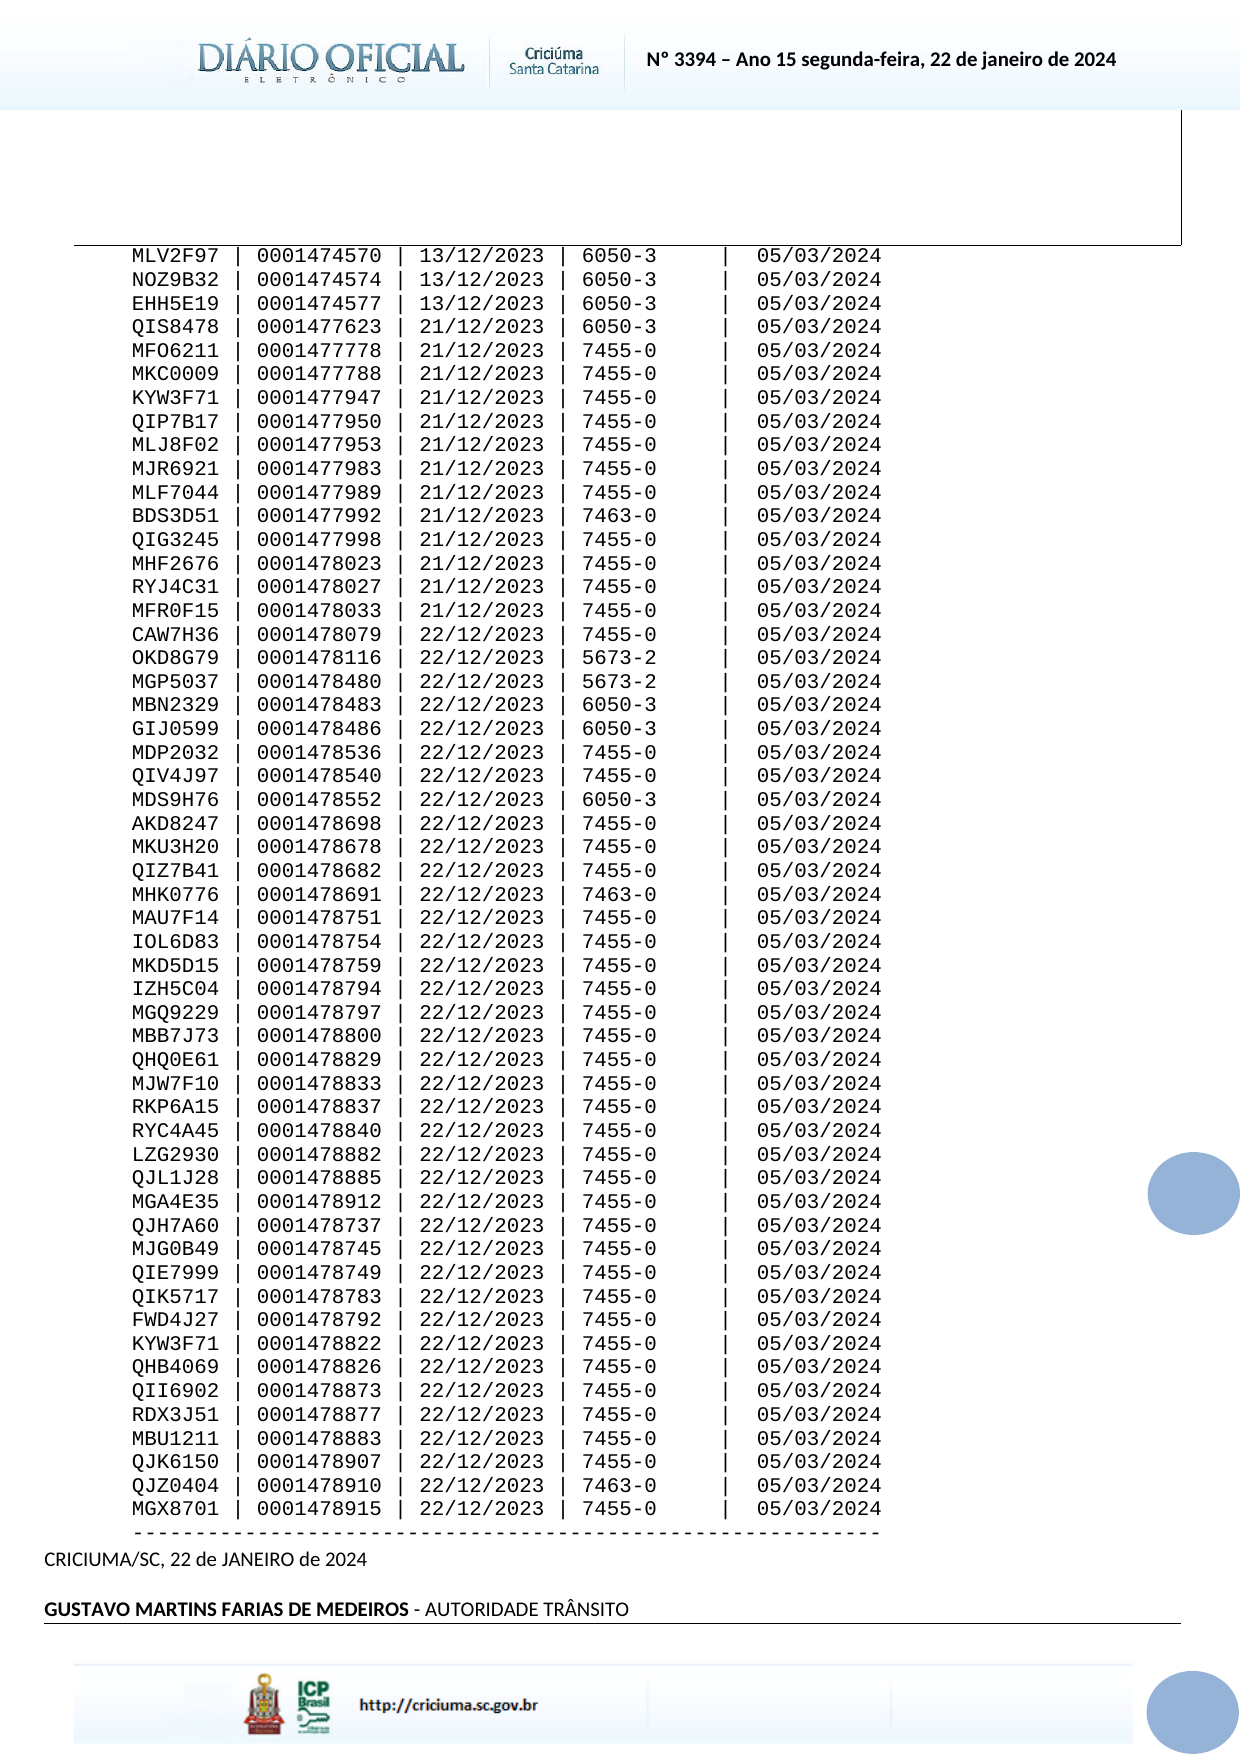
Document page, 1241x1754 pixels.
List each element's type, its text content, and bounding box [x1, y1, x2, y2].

text QJH7A60 | 0001478737 | 22/12/2023 | 7455-0 | 05/03/2024 [44, 1215, 1181, 1238]
text GUSTAVO MARTINS FARIAS DE MEDEIROS - AUTORIDADE TRÂNSITO [44, 1596, 1181, 1623]
text MFO6211 | 0001477778 | 21/12/2023 | 7455-0 | 05/03/2024 [44, 340, 1181, 363]
text MFR0F15 | 0001478033 | 21/12/2023 | 7455-0 | 05/03/2024 [44, 600, 1181, 623]
text MHF2676 | 0001478023 | 21/12/2023 | 7455-0 | 05/03/2024 [44, 553, 1181, 576]
text MGA4E35 | 0001478912 | 22/12/2023 | 7455-0 | 05/03/2024 [44, 1191, 1153, 1215]
text CRICIUMA/SC, 22 de JANEIRO de 2024 [44, 1546, 1181, 1572]
text QJZ0404 | 0001478910 | 22/12/2023 | 7463-0 | 05/03/2024 [44, 1475, 1181, 1498]
text MBU1211 | 0001478883 | 22/12/2023 | 7455-0 | 05/03/2024 [44, 1427, 1181, 1451]
text MKD5D15 | 0001478759 | 22/12/2023 | 7455-0 | 05/03/2024 [44, 954, 1181, 978]
text MJR6921 | 0001477983 | 21/12/2023 | 7455-0 | 05/03/2024 [44, 458, 1181, 482]
text NOZ9B32 | 0001474574 | 13/12/2023 | 6050-3 | 05/03/2024 [44, 269, 1181, 292]
text QII6902 | 0001478873 | 22/12/2023 | 7455-0 | 05/03/2024 [44, 1380, 1181, 1404]
text RDX3J51 | 0001478877 | 22/12/2023 | 7455-0 | 05/03/2024 [44, 1404, 1181, 1427]
text QIV4J97 | 0001478540 | 22/12/2023 | 7455-0 | 05/03/2024 [44, 765, 1181, 789]
text IOL6D83 | 0001478754 | 22/12/2023 | 7455-0 | 05/03/2024 [44, 931, 1181, 954]
text QIP7B17 | 0001477950 | 21/12/2023 | 7455-0 | 05/03/2024 [44, 411, 1181, 434]
text QJL1J28 | 0001478885 | 22/12/2023 | 7455-0 | 05/03/2024 [44, 1167, 1157, 1191]
text MGQ9229 | 0001478797 | 22/12/2023 | 7455-0 | 05/03/2024 [44, 1002, 1181, 1026]
text GIJ0599 | 0001478486 | 22/12/2023 | 6050-3 | 05/03/2024 [44, 718, 1181, 742]
text QIG3245 | 0001477998 | 21/12/2023 | 7455-0 | 05/03/2024 [44, 529, 1181, 553]
text QIE7999 | 0001478749 | 22/12/2023 | 7455-0 | 05/03/2024 [44, 1262, 1181, 1286]
text MBB7J73 | 0001478800 | 22/12/2023 | 7455-0 | 05/03/2024 [44, 1026, 1181, 1049]
text MLF7044 | 0001477989 | 21/12/2023 | 7455-0 | 05/03/2024 [44, 482, 1181, 505]
text RKP6A15 | 0001478837 | 22/12/2023 | 7455-0 | 05/03/2024 [44, 1096, 1181, 1120]
text KYW3F71 | 0001477947 | 21/12/2023 | 7455-0 | 05/03/2024 [44, 387, 1181, 411]
text AKD8247 | 0001478698 | 22/12/2023 | 7455-0 | 05/03/2024 [44, 813, 1181, 836]
text QIK5717 | 0001478783 | 22/12/2023 | 7455-0 | 05/03/2024 [44, 1286, 1181, 1309]
text QJK6150 | 0001478907 | 22/12/2023 | 7455-0 | 05/03/2024 [44, 1451, 1181, 1475]
text MKU3H20 | 0001478678 | 22/12/2023 | 7455-0 | 05/03/2024 [44, 836, 1181, 860]
text MAU7F14 | 0001478751 | 22/12/2023 | 7455-0 | 05/03/2024 [44, 907, 1181, 931]
text QIZ7B41 | 0001478682 | 22/12/2023 | 7455-0 | 05/03/2024 [44, 860, 1181, 884]
text MDS9H76 | 0001478552 | 22/12/2023 | 6050-3 | 05/03/2024 [44, 789, 1181, 813]
text MJW7F10 | 0001478833 | 22/12/2023 | 7455-0 | 05/03/2024 [44, 1073, 1181, 1096]
text MLV2F97 | 0001474570 | 13/12/2023 | 6050-3 | 05/03/2024 [44, 245, 1181, 269]
text RYC4A45 | 0001478840 | 22/12/2023 | 7455-0 | 05/03/2024 [44, 1120, 1181, 1144]
text CAW7H36 | 0001478079 | 22/12/2023 | 7455-0 | 05/03/2024 [44, 623, 1181, 647]
text MHK0776 | 0001478691 | 22/12/2023 | 7463-0 | 05/03/2024 [44, 884, 1181, 907]
text QHB4069 | 0001478826 | 22/12/2023 | 7455-0 | 05/03/2024 [44, 1357, 1181, 1380]
text FWD4J27 | 0001478792 | 22/12/2023 | 7455-0 | 05/03/2024 [44, 1309, 1181, 1333]
text QHQ0E61 | 0001478829 | 22/12/2023 | 7455-0 | 05/03/2024 [44, 1049, 1181, 1073]
text RYJ4C31 | 0001478027 | 21/12/2023 | 7455-0 | 05/03/2024 [44, 576, 1181, 600]
text KYW3F71 | 0001478822 | 22/12/2023 | 7455-0 | 05/03/2024 [44, 1333, 1181, 1357]
text EHH5E19 | 0001474577 | 13/12/2023 | 6050-3 | 05/03/2024 [44, 292, 1181, 316]
text MKC0009 | 0001477788 | 21/12/2023 | 7455-0 | 05/03/2024 [44, 363, 1181, 387]
text QIS8478 | 0001477623 | 21/12/2023 | 6050-3 | 05/03/2024 [44, 316, 1181, 340]
text IZH5C04 | 0001478794 | 22/12/2023 | 7455-0 | 05/03/2024 [44, 978, 1181, 1002]
text MDP2032 | 0001478536 | 22/12/2023 | 7455-0 | 05/03/2024 [44, 742, 1181, 765]
text MBN2329 | 0001478483 | 22/12/2023 | 6050-3 | 05/03/2024 [44, 694, 1181, 718]
text MGP5037 | 0001478480 | 22/12/2023 | 5673-2 | 05/03/2024 [44, 671, 1181, 694]
text OKD8G79 | 0001478116 | 22/12/2023 | 5673-2 | 05/03/2024 [44, 647, 1181, 671]
text BDS3D51 | 0001477992 | 21/12/2023 | 7463-0 | 05/03/2024 [44, 505, 1181, 529]
text ------------------------------------------------------------ [44, 1522, 1181, 1546]
text LZG2930 | 0001478882 | 22/12/2023 | 7455-0 | 05/03/2024 [44, 1144, 1181, 1167]
text MGX8701 | 0001478915 | 22/12/2023 | 7455-0 | 05/03/2024 [44, 1498, 1181, 1522]
text MLJ8F02 | 0001477953 | 21/12/2023 | 7455-0 | 05/03/2024 [44, 434, 1181, 458]
text MJG0B49 | 0001478745 | 22/12/2023 | 7455-0 | 05/03/2024 [44, 1238, 1181, 1262]
